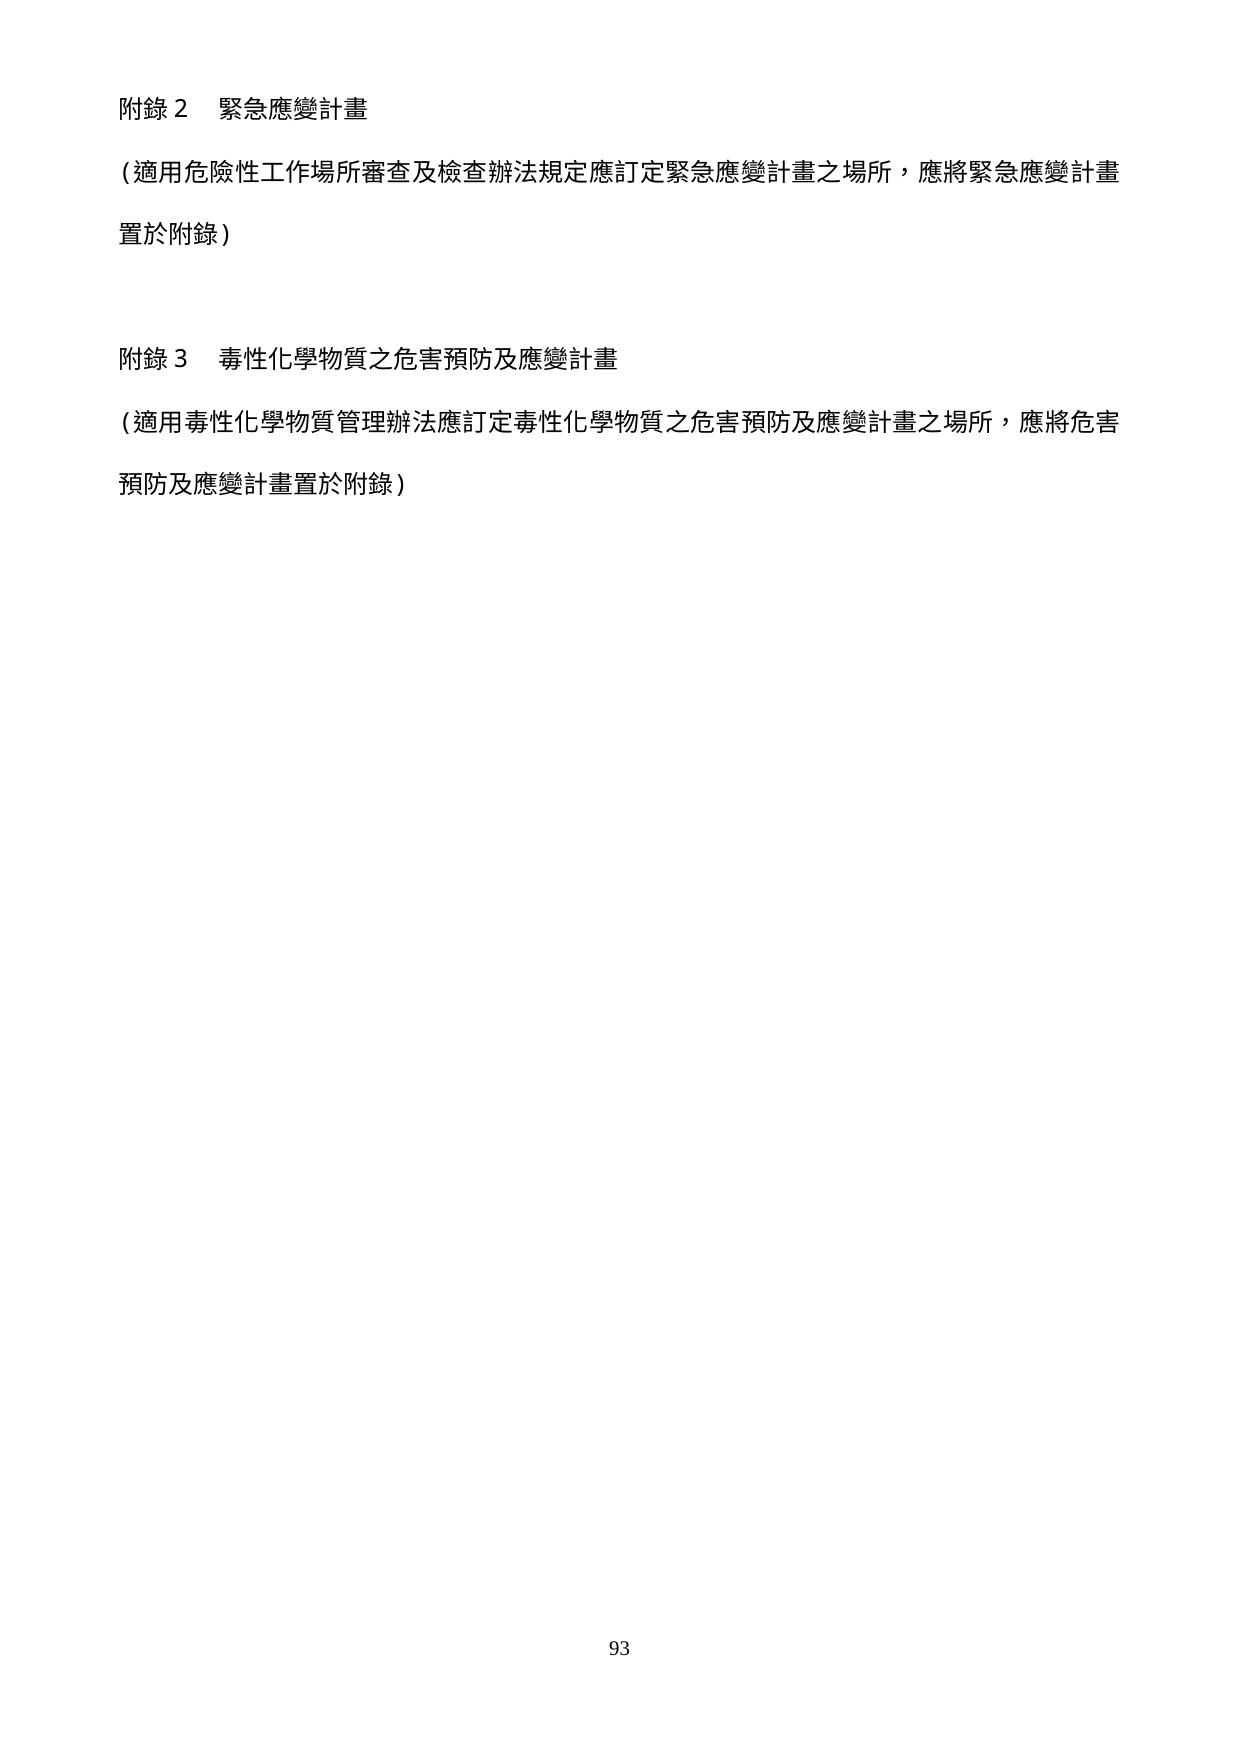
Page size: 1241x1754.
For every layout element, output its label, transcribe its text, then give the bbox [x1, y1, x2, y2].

text 附錄2 緊急應變計畫 [118, 66, 1122, 129]
text (適用危險性工作場所審查及檢查辦法規定應訂定緊急應變計畫之場所，應將緊急應變計畫置於附錄) [118, 129, 1122, 254]
text 附錄3 毒性化學物質之危害預防及應變計畫 [118, 316, 1122, 379]
text (適用毒性化學物質管理辦法應訂定毒性化學物質之危害預防及應變計畫之場所，應將危害預防及應變計畫置於附錄) [118, 379, 1122, 504]
